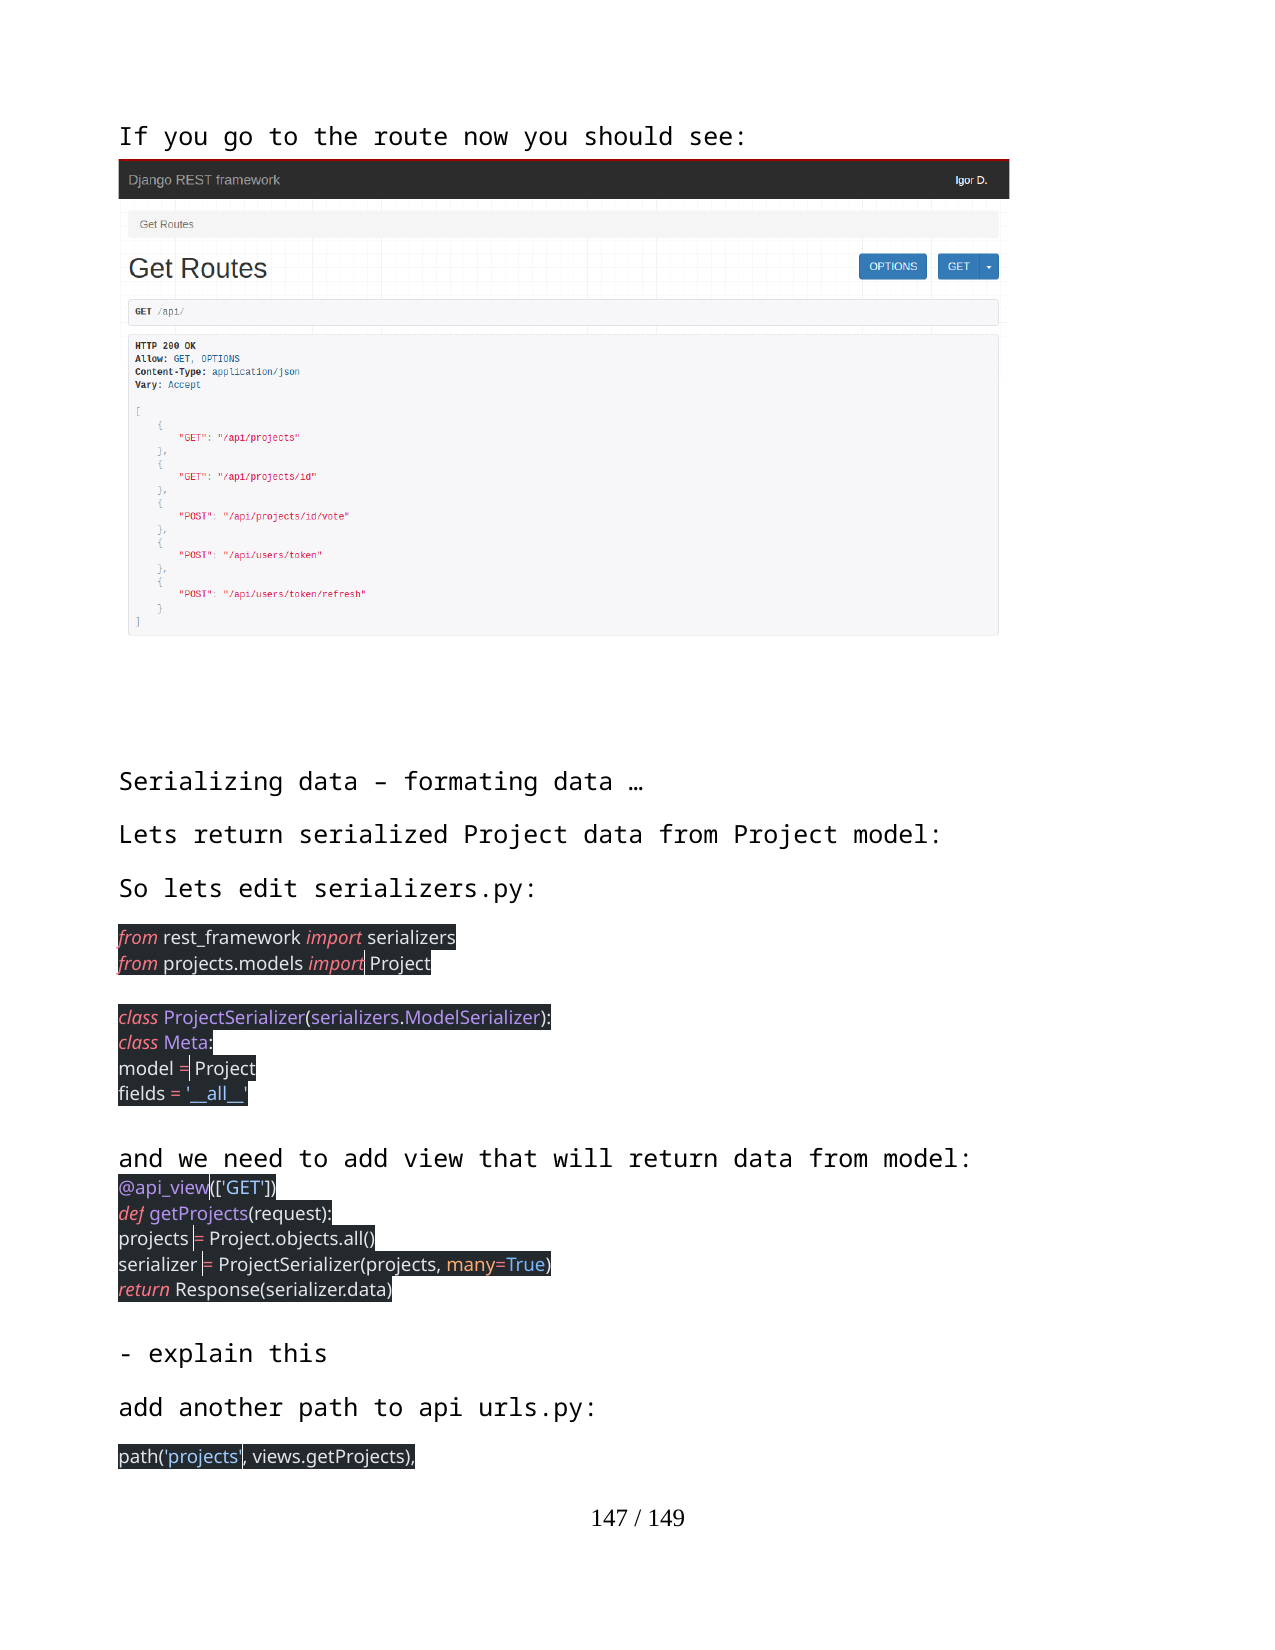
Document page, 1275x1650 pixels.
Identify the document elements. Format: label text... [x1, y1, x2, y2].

text projects = Project.objects.all() [118, 1225, 1157, 1251]
text return Response(serializer.data) [118, 1276, 1157, 1302]
text - explain this [118, 1336, 1157, 1370]
text model = Project [118, 1055, 1157, 1081]
text path('projects', views.getProjects), [118, 1443, 1157, 1469]
text class ProjectSerializer(serializers.ModelSerializer): [118, 1004, 1157, 1030]
text Lets return serialized Project data from Project model: [118, 817, 1157, 851]
text fields = '__all__' [118, 1081, 1157, 1106]
text from projects.models import Project [118, 950, 1157, 975]
text If you go to the route now you should see: [118, 118, 1157, 152]
text add another path to api urls.py: [118, 1390, 1157, 1424]
text serializer = ProjectSerializer(projects, many=True) [118, 1251, 1157, 1276]
picture [118, 159, 1010, 652]
text def getProjects(request): [118, 1200, 1157, 1225]
text and we need to add view that will return data from model: [118, 1140, 1157, 1174]
text class Meta: [118, 1030, 1157, 1055]
text @api_view(['GET']) [118, 1174, 1157, 1200]
text Serializing data – formating data … [118, 763, 1157, 797]
text So lets edit serializers.py: [118, 871, 1157, 905]
text from rest_framework import serializers [118, 924, 1157, 950]
